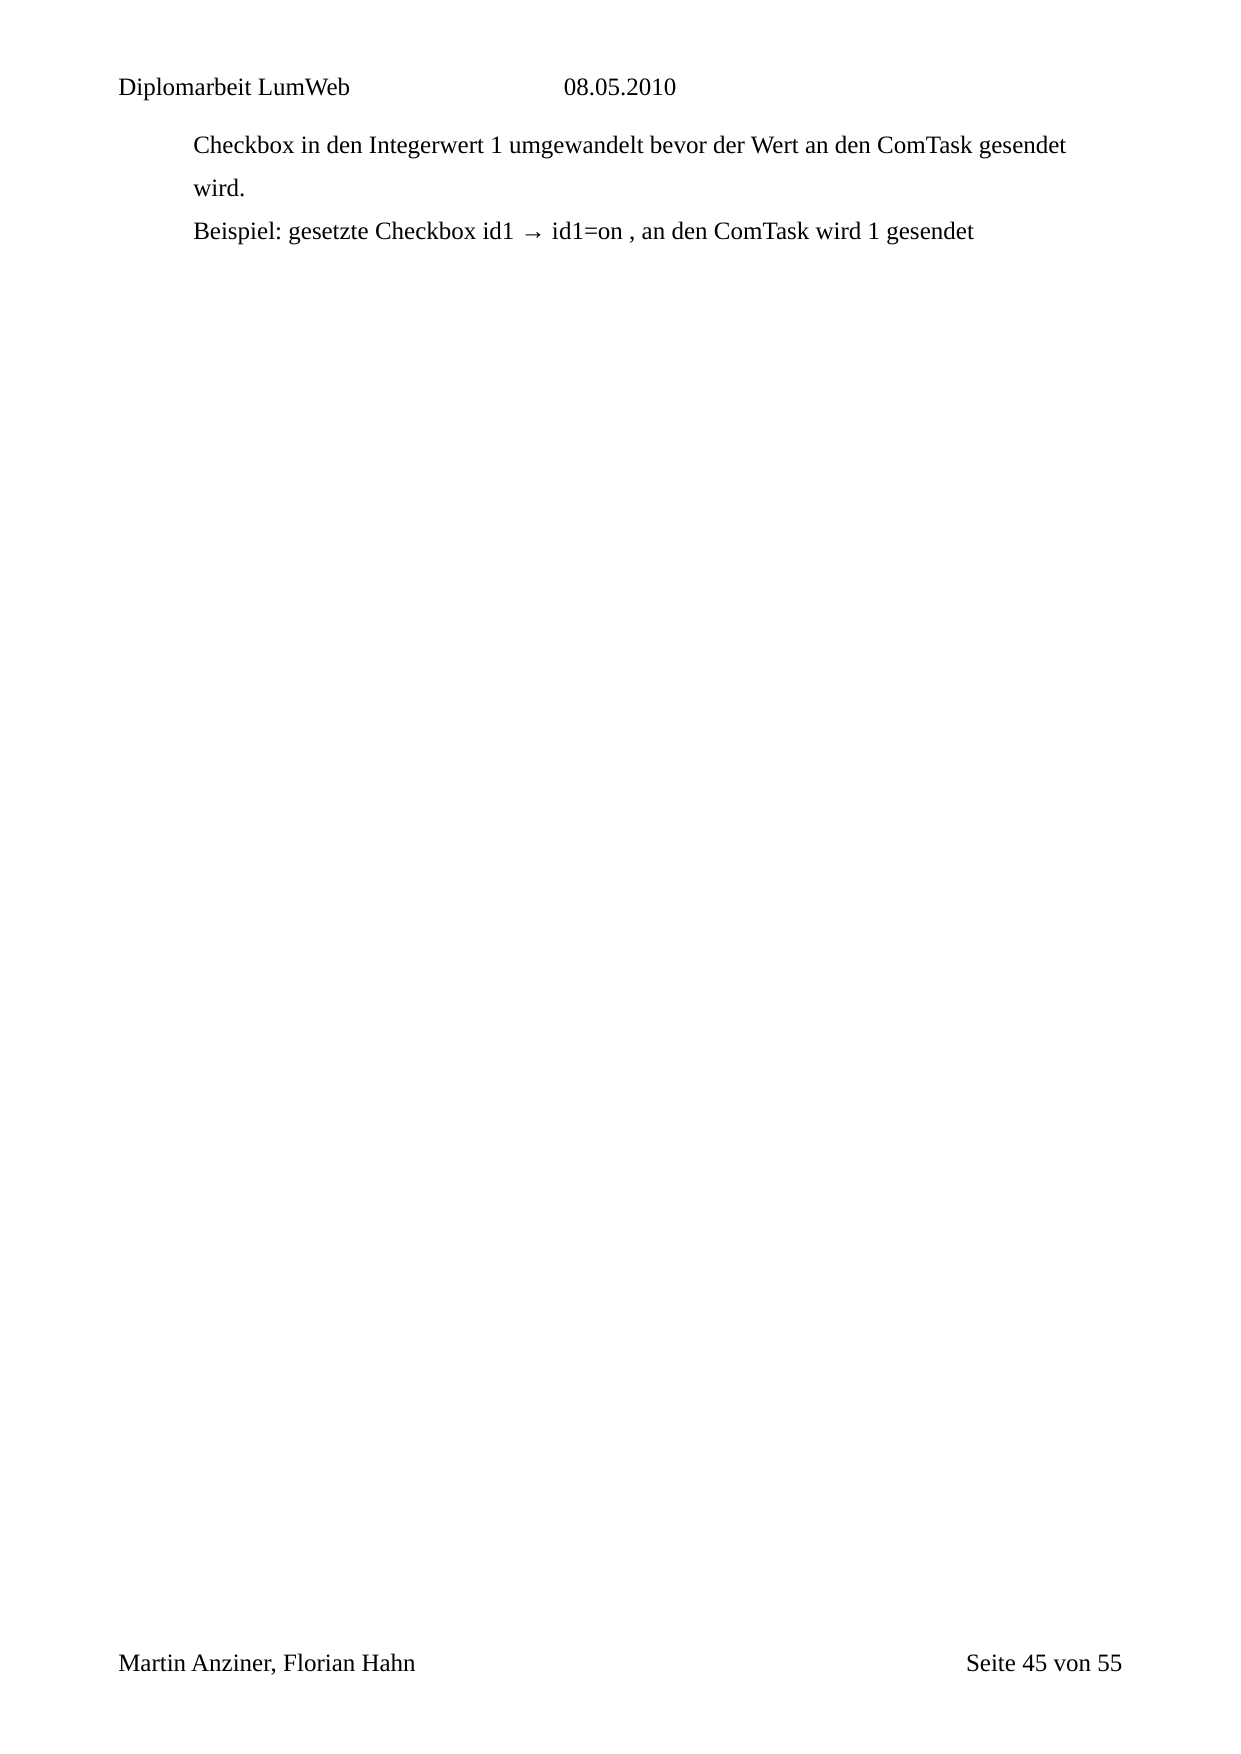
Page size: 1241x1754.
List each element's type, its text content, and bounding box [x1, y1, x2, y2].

list Checkbox in den Integerwert 1 umgewandelt bevor der Wert an den ComTask gesendet wird. Beispiel: gesetzte Checkbox id1 → id1=on , an den ComTask wird 1 gesendet [156, 130, 1122, 288]
